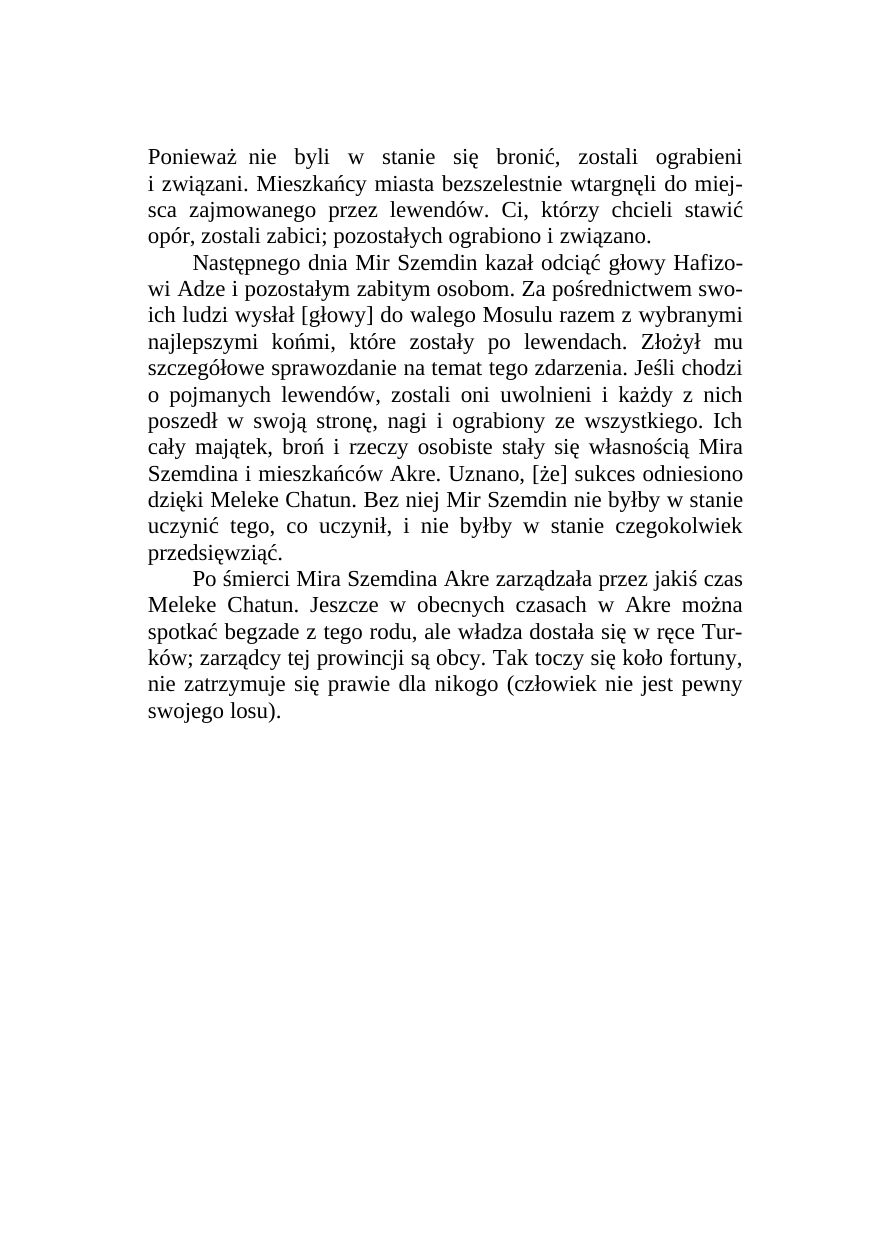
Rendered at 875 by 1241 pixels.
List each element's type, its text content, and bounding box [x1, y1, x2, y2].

text Ponieważ nie byli w stanie się bronić, zostali ograbieni i związani. Mieszkańcy miasta bezszelestnie wtargnęli do miej- sca zajmowanego przez lewendów. Ci, którzy chcieli stawić opór, zostali zabici; pozostałych ograbiono i związano. [148, 143, 744, 249]
text Następnego dnia Mir Szemdin kazał odciąć głowy Hafizo- wi Adze i pozostałym zabitym osobom. Za pośrednictwem swo- ich ludzi wysłał [głowy] do walego Mosulu razem z wybranymi najlepszymi końmi, które zostały po lewendach. Złożył mu szczegółowe sprawozdanie na temat tego zdarzenia. Jeśli chodzi o pojmanych lewendów, zostali oni uwolnieni i każdy z nich poszedł w swoją stronę, nagi i ograbiony ze wszystkiego. Ich cały majątek, broń i rzeczy osobiste stały się własnością Mira Szemdina i mieszkańców Akre. Uznano, [że] sukces odniesiono dzięki Meleke Chatun. Bez niej Mir Szemdin nie byłby w stanie uczynić tego, co uczynił, i nie byłby w stanie czegokolwiek przedsięwziąć. [148, 249, 744, 565]
text Po śmierci Mira Szemdina Akre zarządzała przez jakiś czas Meleke Chatun. Jeszcze w obecnych czasach w Akre można spotkać begzade z tego rodu, ale władza dostała się w ręce Tur- ków; zarządcy tej prowincji są obcy. Tak toczy się koło fortuny, nie zatrzymuje się prawie dla nikogo (człowiek nie jest pewny swojego losu). [148, 565, 744, 723]
